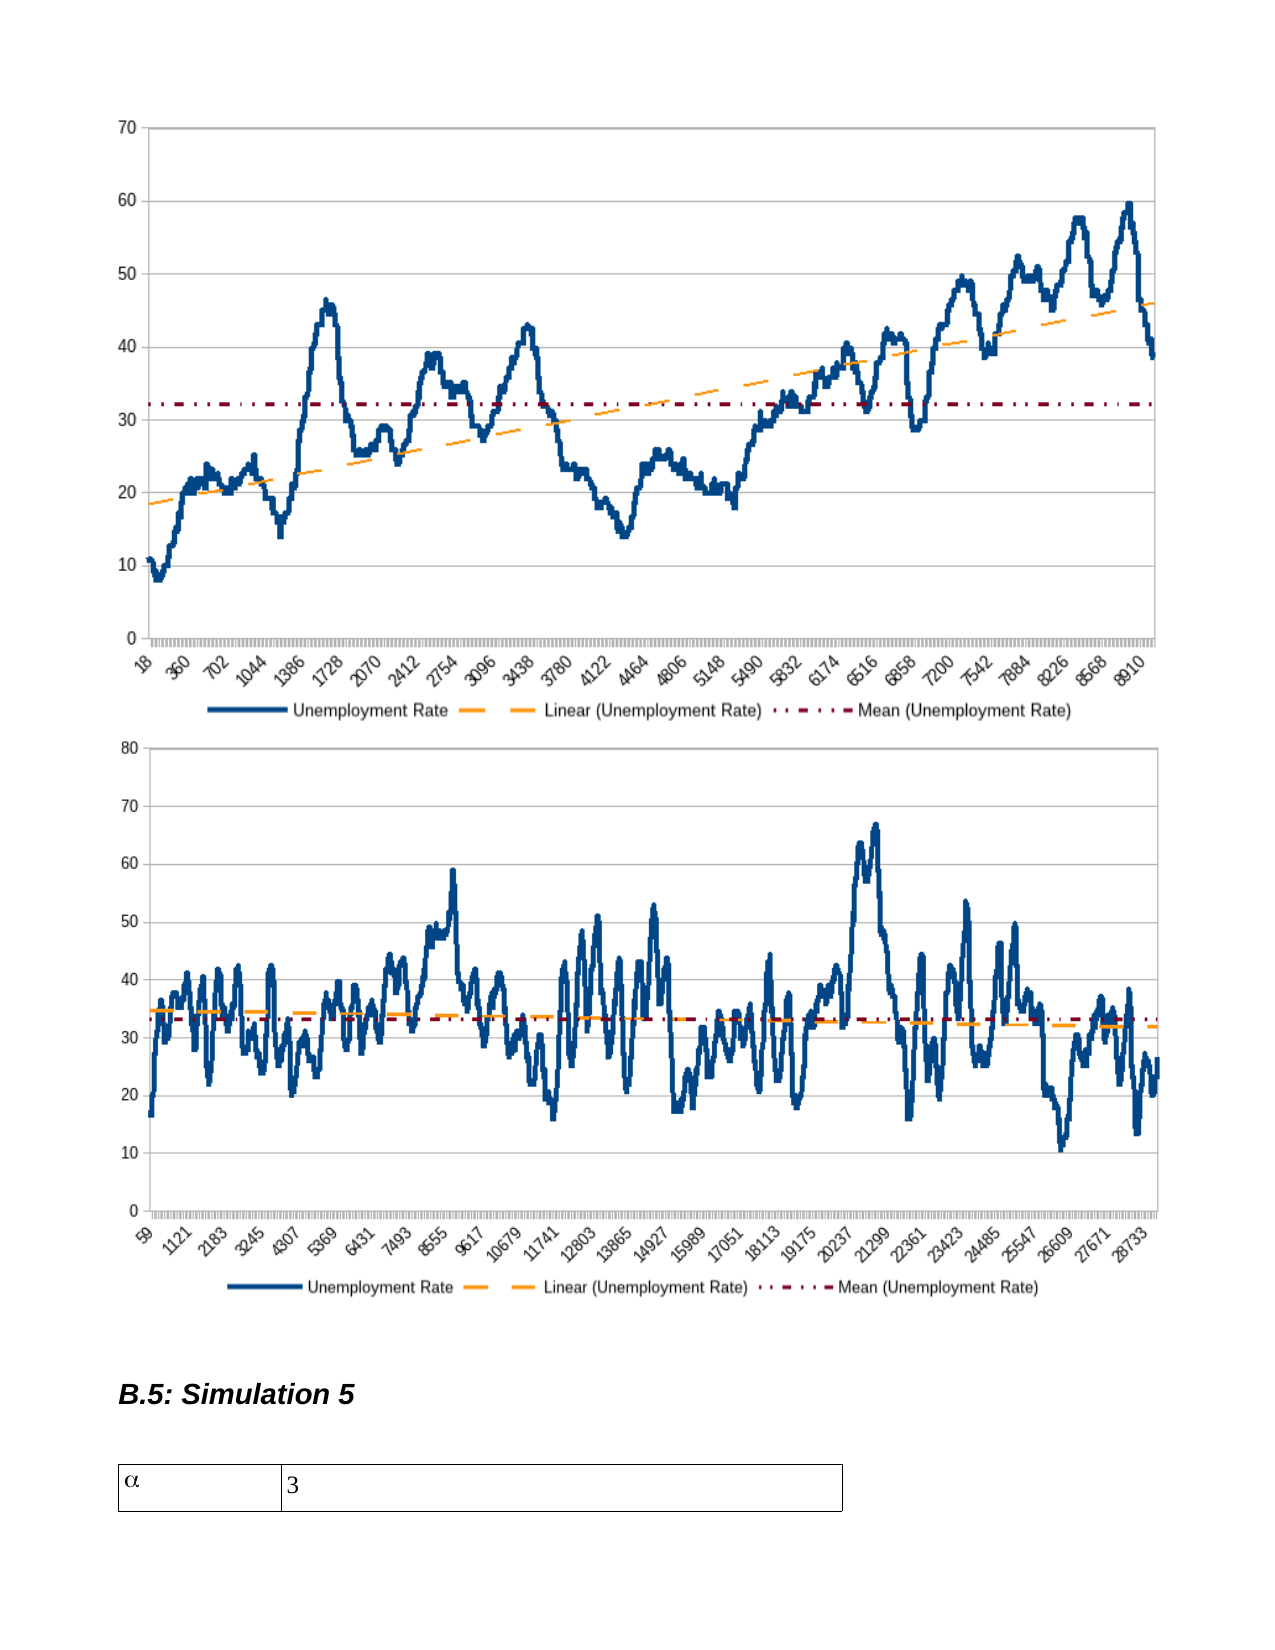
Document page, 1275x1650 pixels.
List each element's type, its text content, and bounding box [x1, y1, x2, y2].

subtitle B.5: Simulation 5 [118, 1377, 1157, 1410]
picture [121, 740, 1161, 1301]
table_header a [119, 1465, 281, 1511]
picture [118, 118, 1157, 725]
table_header 3 [282, 1465, 842, 1511]
